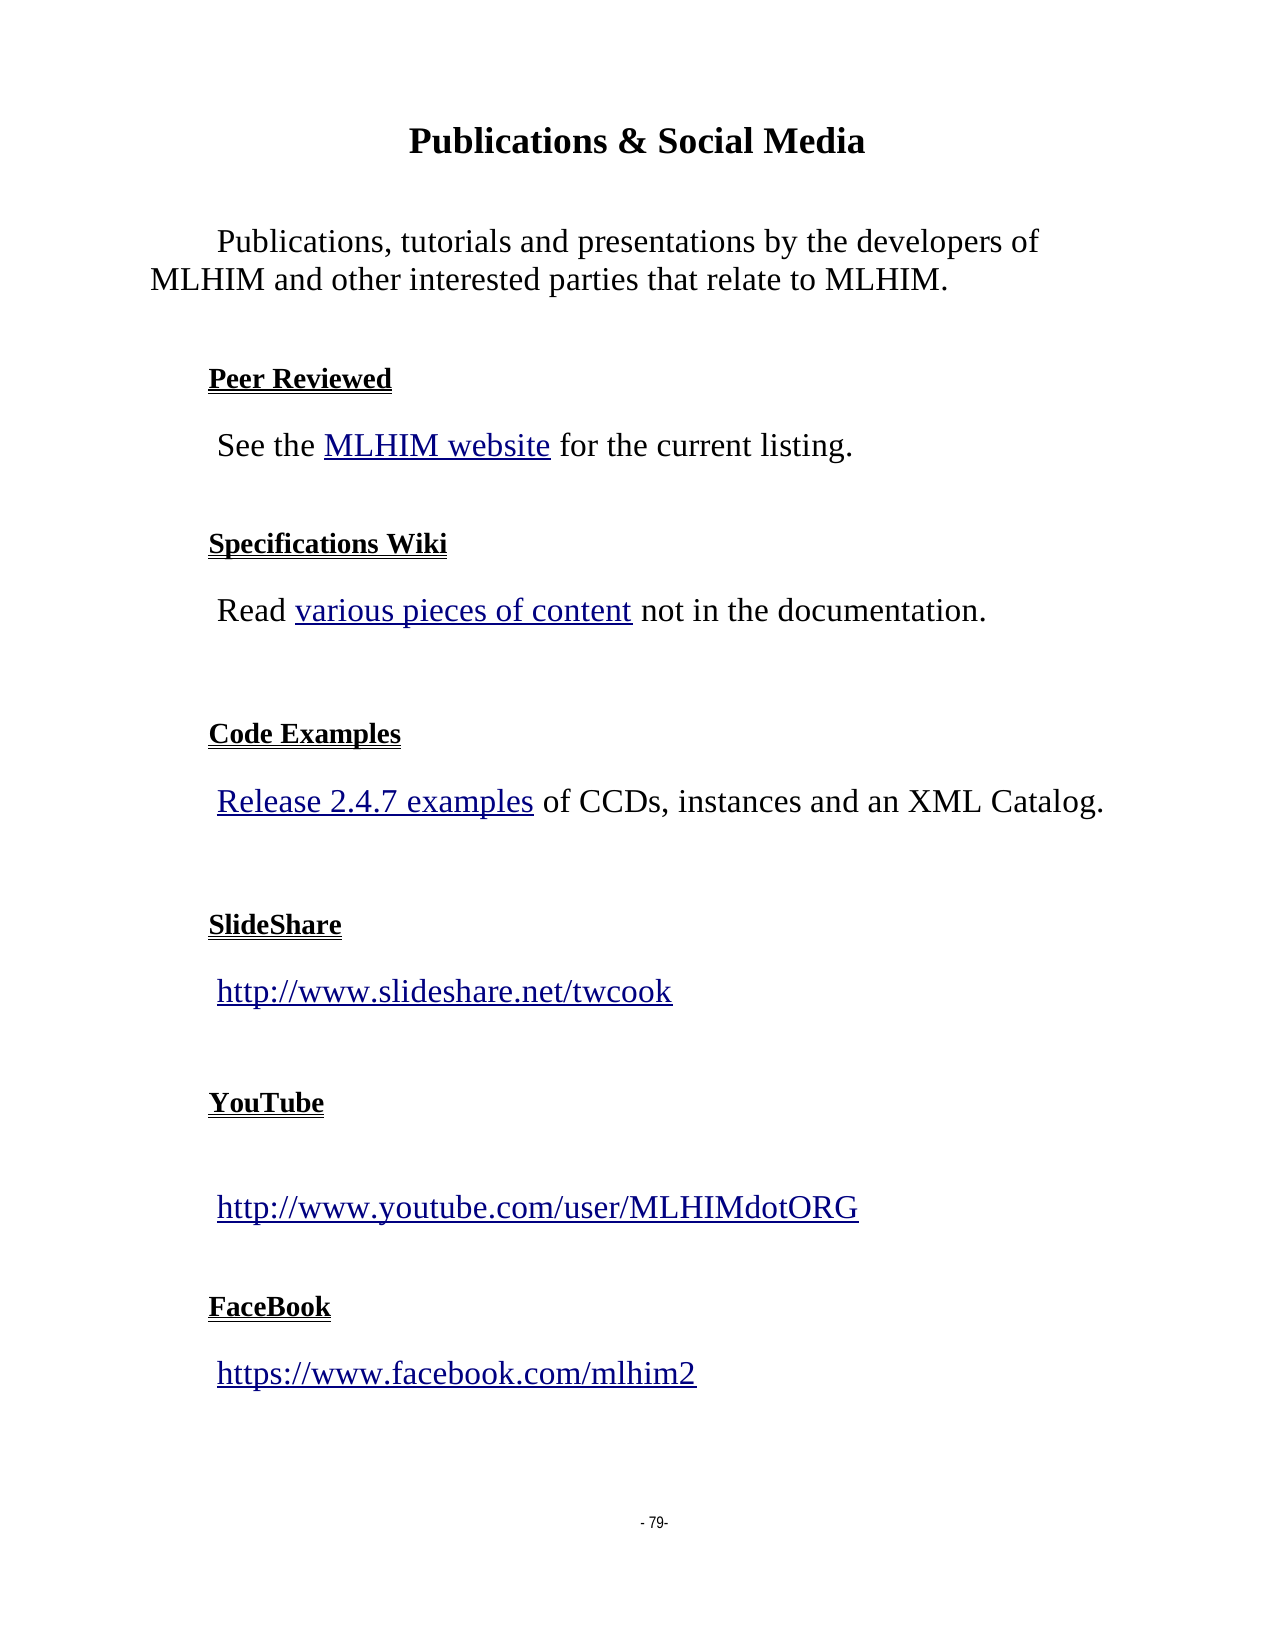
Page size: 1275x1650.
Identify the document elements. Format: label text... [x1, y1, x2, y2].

text http://www.slideshare.net/twcook [150, 971, 1125, 1009]
text Publications, tutorials and presentations by the developers of MLHIM and other interested parties that relate to MLHIM. [150, 221, 1125, 298]
text Read various pieces of content not in the documentation. [150, 590, 1125, 628]
subtitle Specifications Wiki [150, 526, 1125, 560]
subtitle YouTube [150, 1085, 1125, 1119]
subtitle FaceBook [150, 1289, 1125, 1322]
subtitle SlideShare [150, 907, 1125, 941]
text See the MLHIM website for the current listing. [150, 425, 1125, 463]
title Publications & Social Media [150, 118, 1125, 161]
text http://www.youtube.com/user/MLHIMdotORG [150, 1187, 1125, 1226]
text https://www.facebook.com/mlhim2 [150, 1353, 1125, 1391]
subtitle Code Examples [150, 717, 1125, 750]
subtitle Peer Reviewed [150, 361, 1125, 394]
text Release 2.4.7 examples of CCDs, instances and an XML Catalog. [150, 781, 1125, 819]
